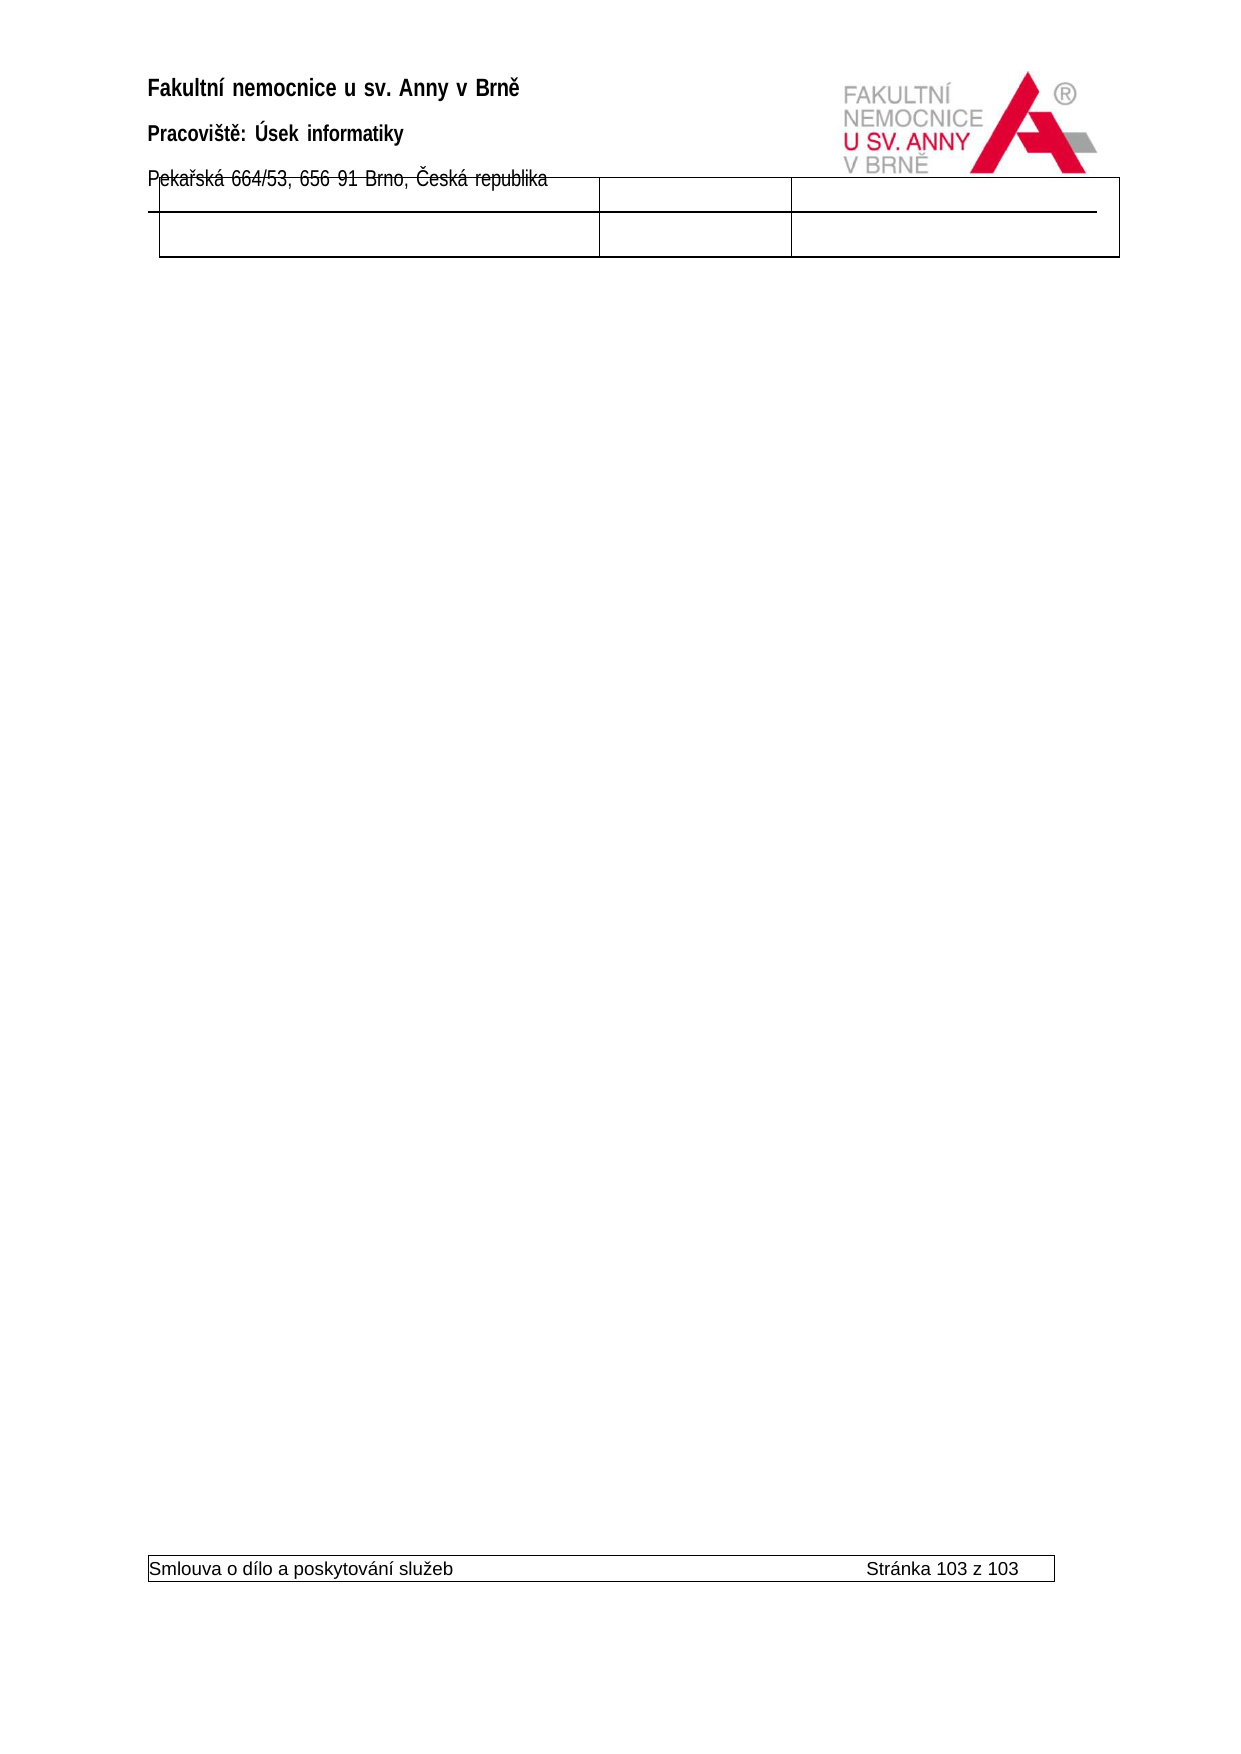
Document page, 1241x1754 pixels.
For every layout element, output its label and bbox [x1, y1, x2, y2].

table_cell [600, 178, 791, 211]
table_cell [600, 213, 791, 256]
table_cell [792, 178, 1119, 256]
table_cell [160, 213, 599, 256]
table_cell [160, 178, 599, 211]
